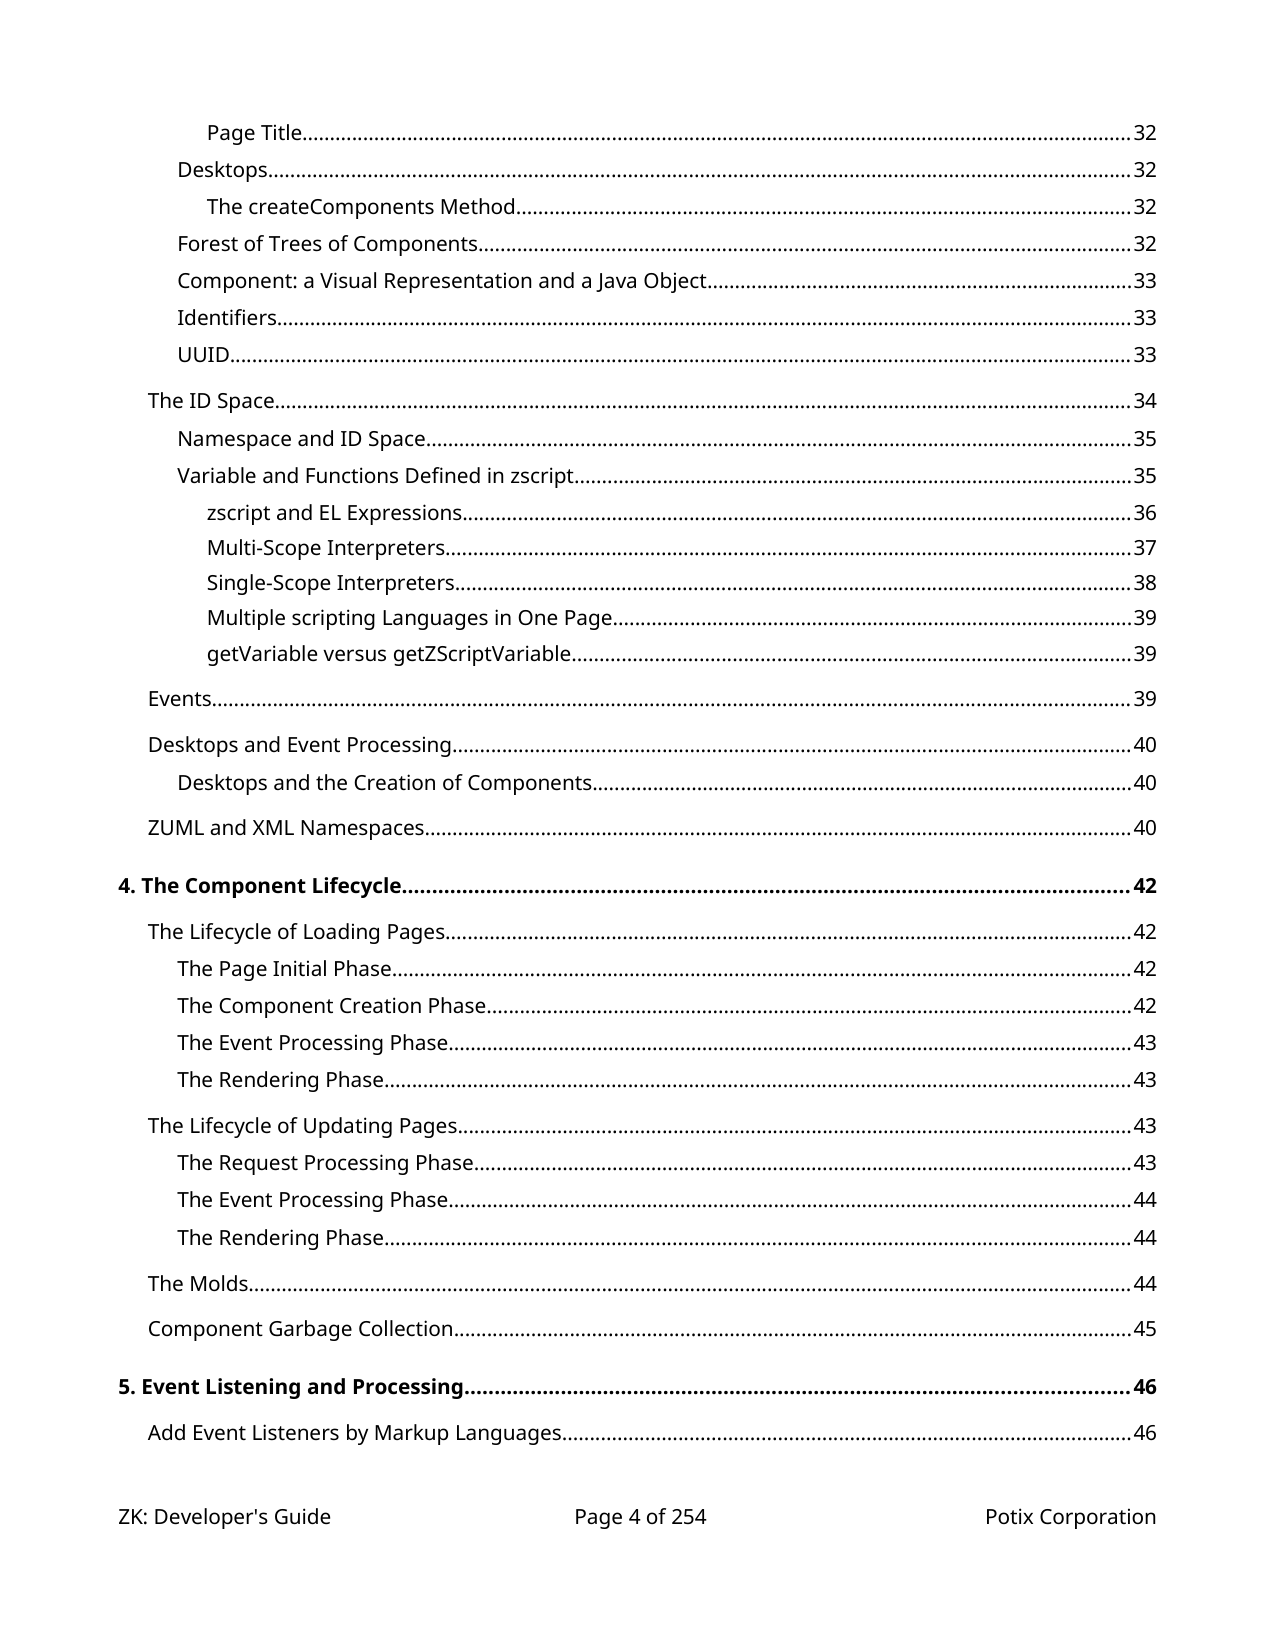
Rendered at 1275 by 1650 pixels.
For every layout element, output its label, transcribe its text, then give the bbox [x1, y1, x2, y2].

text Desktops and Event Processing 40 [148, 731, 1157, 759]
text Multi-Scope Interpreters 37 [207, 533, 1157, 561]
text getVariable versus getZScriptVariable 39 [207, 639, 1157, 667]
text Desktops and the Creation of Components 40 [177, 768, 1157, 796]
text The Request Processing Phase 43 [177, 1148, 1157, 1177]
text Variable and Functions Defined in zscript 35 [177, 461, 1157, 489]
text Single-Scope Interpreters 38 [207, 568, 1157, 596]
text The Component Creation Phase 42 [177, 991, 1157, 1019]
text 5. Event Listening and Processing 46 [118, 1372, 1157, 1401]
text Identifiers 33 [177, 303, 1157, 332]
text 4. The Component Lifecycle 42 [118, 871, 1157, 899]
text ZUML and XML Namespaces 40 [148, 813, 1157, 842]
text Desktops 32 [177, 155, 1157, 183]
text The Page Initial Phase 42 [177, 954, 1157, 982]
text Component Garbage Collection 45 [148, 1314, 1157, 1343]
text Component: a Visual Representation and a Java Object 33 [177, 266, 1157, 295]
text Page Title 32 [207, 118, 1157, 146]
text The ID Space 34 [148, 387, 1157, 415]
text The Event Processing Phase 44 [177, 1186, 1157, 1214]
text UUID 33 [177, 341, 1157, 369]
text The Lifecycle of Updating Pages 43 [148, 1111, 1157, 1140]
text The Rendering Phase 43 [177, 1066, 1157, 1094]
text Events 39 [148, 684, 1157, 713]
text Namespace and ID Space 35 [177, 424, 1157, 452]
text The createComponents Method 32 [207, 192, 1157, 221]
text The Rendering Phase 44 [177, 1223, 1157, 1251]
text Add Event Listeners by Markup Languages 46 [148, 1418, 1157, 1446]
text The Lifecycle of Loading Pages 42 [148, 917, 1157, 945]
text Forest of Trees of Components 32 [177, 229, 1157, 258]
text zscript and EL Expressions 36 [207, 498, 1157, 526]
text The Event Processing Phase 43 [177, 1028, 1157, 1057]
text Multiple scripting Languages in One Page 39 [207, 603, 1157, 632]
text The Molds 44 [148, 1269, 1157, 1297]
